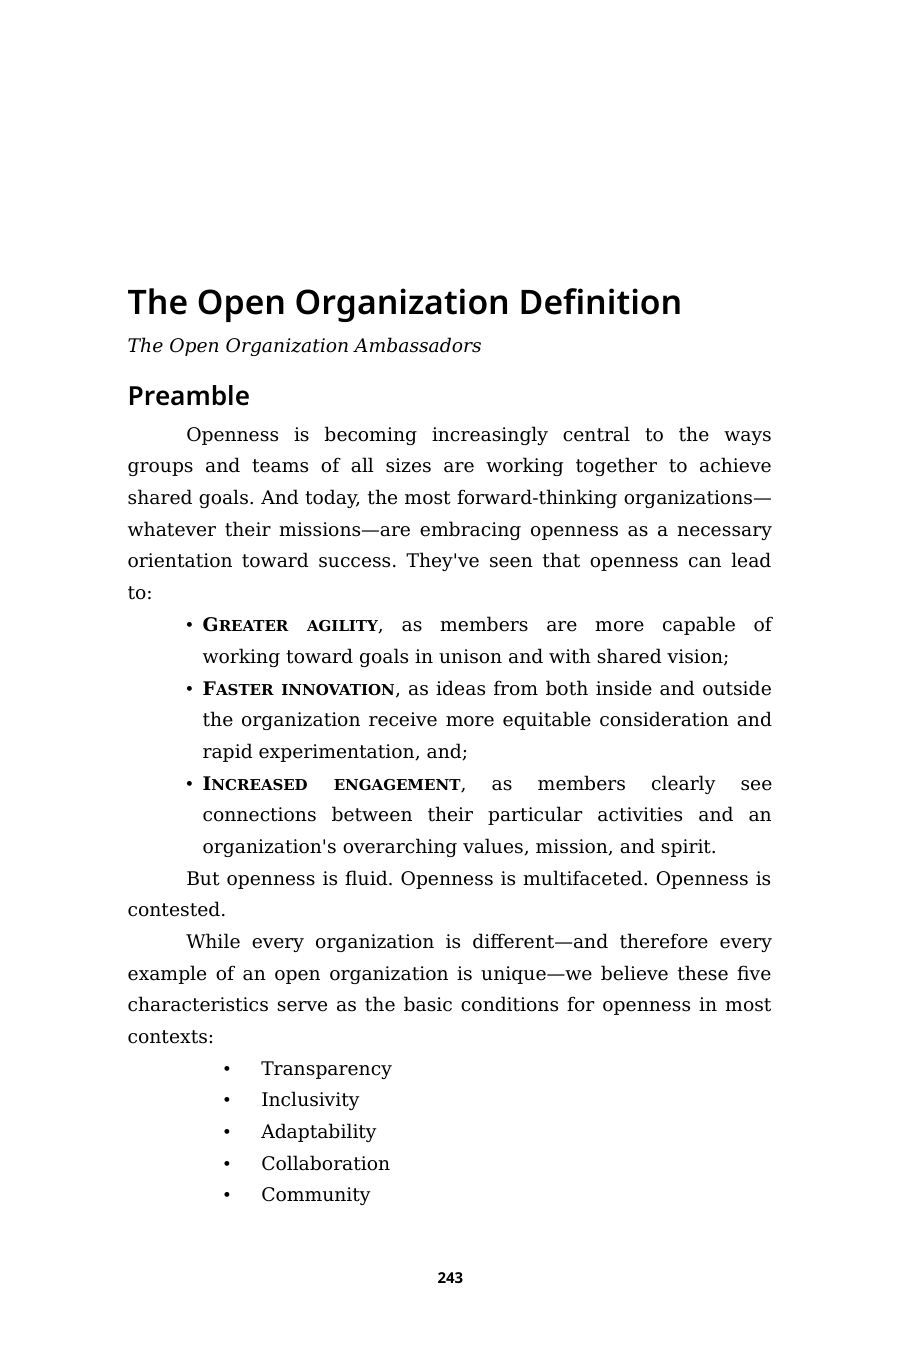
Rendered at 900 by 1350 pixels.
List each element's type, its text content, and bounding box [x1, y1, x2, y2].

text But openness is fluid. Openness is multifaceted. Openness is contested. [127, 868, 772, 921]
subtitle Preamble [127, 381, 772, 411]
list Community [223, 1184, 772, 1206]
subtitle The Open Organization Definition [127, 283, 772, 322]
list Transparency [223, 1058, 772, 1080]
text The Open Organization Ambassadors [127, 335, 772, 357]
text Openness is becoming increasingly central to the ways groups and teams of all sizes are working together to achieve shared goals. And today, the most forward-thinking organizations—whatever their missions—are embracing openness as a necessary orientation toward success. They've seen that openness can lead to: [127, 424, 772, 604]
list Adaptability [223, 1121, 772, 1143]
list Increased engagement, as members clearly see connections between their particular activities and an organization's overarching values, mission, and spirit. [186, 773, 772, 858]
list Inclusivity [223, 1089, 772, 1111]
list Collaboration [223, 1153, 772, 1175]
list Greater agility, as members are more capable of working toward goals in unison and with shared vision; [186, 614, 772, 668]
list Faster innovation, as ideas from both inside and outside the organization receive more equitable consideration and rapid experimentation, and; [186, 677, 772, 763]
text While every organization is different—and therefore every example of an open organization is unique—we believe these five characteristics serve as the basic conditions for openness in most contexts: [127, 931, 772, 1048]
